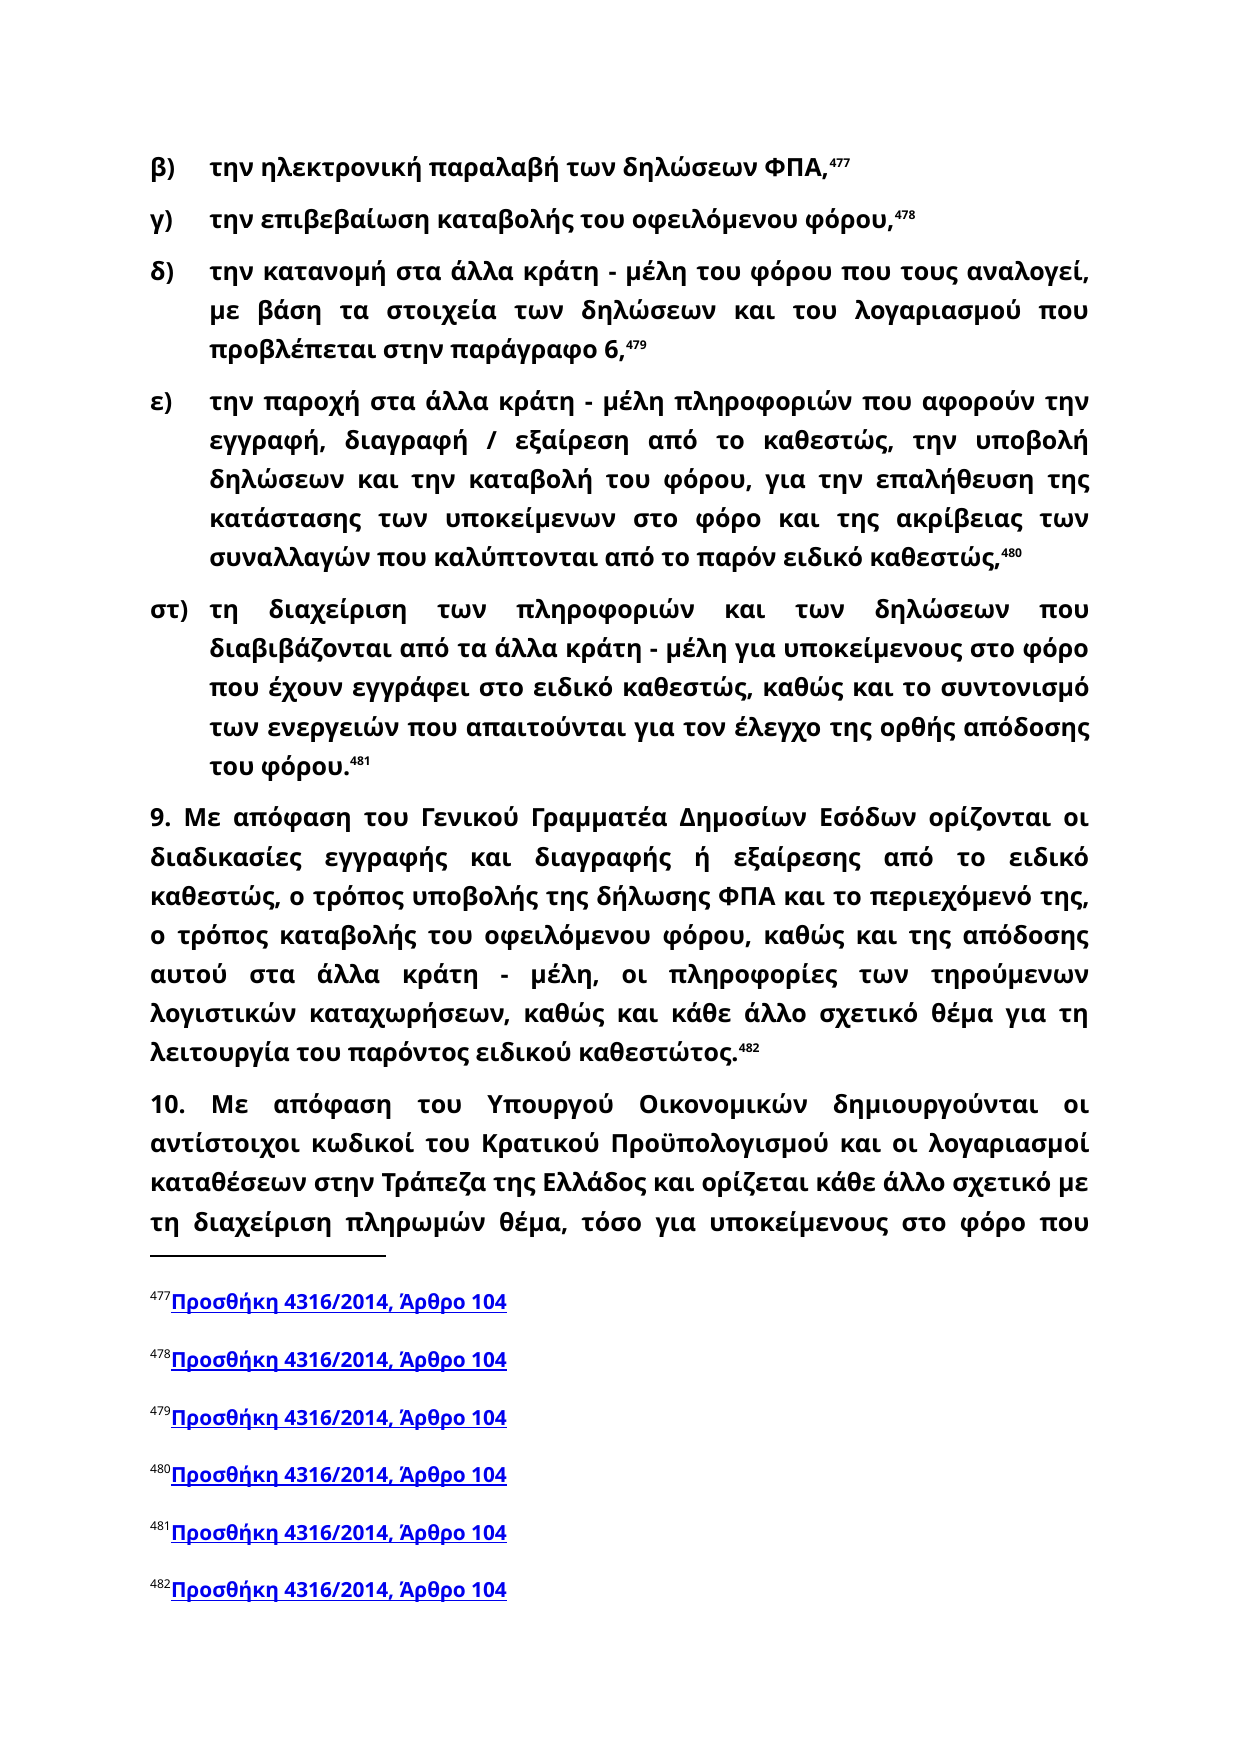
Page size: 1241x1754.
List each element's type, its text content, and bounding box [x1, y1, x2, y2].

text 10. Με απόφαση του Υπουργού Οικονομικών δημιουργούνται οι αντίστοιχοι κωδικοί του Κρατικού Προϋπολογισμού και οι λογαριασμοί καταθέσεων στην Τράπεζα της Ελλάδος και ορίζεται κάθε άλλο σχετικό με τη διαχείριση πληρωμών θέμα, τόσο για υποκείμενους στο φόρο που [150, 1087, 1090, 1238]
list δ) την κατανομή στα άλλα κράτη - μέλη του φόρου που τους αναλογεί, με βάση τα στοιχεία των δηλώσεων και του λογαριασμού που προβλέπεται στην παράγραφο 6, [150, 253, 1090, 366]
text Προσθήκη 4316/2014, Άρθρο 104 [150, 1518, 1090, 1546]
list ε) την παροχή στα άλλα κράτη - μέλη πληροφοριών που αφορούν την εγγραφή, διαγραφή / εξαίρεση από το καθεστώς, την υποβολή δηλώσεων και την καταβολή του φόρου, για την επαλήθευση της κατάστασης των υποκείμενων στο φόρο και της ακρίβειας των συναλλαγών που καλύπτονται από το παρόν ειδικό καθεστώς, [150, 383, 1090, 574]
list γ) την επιβεβαίωση καταβολής του οφειλόμενου φόρου, [150, 202, 1090, 236]
text Προσθήκη 4316/2014, Άρθρο 104 [150, 1576, 1090, 1604]
text Προσθήκη 4316/2014, Άρθρο 104 [150, 1460, 1090, 1489]
text Προσθήκη 4316/2014, Άρθρο 104 [150, 1345, 1090, 1373]
text 9. Με απόφαση του Γενικού Γραμματέα Δημοσίων Εσόδων ορίζονται οι διαδικασίες εγγραφής και διαγραφής ή εξαίρεσης από το ειδικό καθεστώς, ο τρόπος υποβολής της δήλωσης ΦΠΑ και το περιεχόμενό της, ο τρόπος καταβολής του οφειλόμενου φόρου, καθώς και της απόδοσης αυτού στα άλλα κράτη - μέλη, οι πληροφορίες των τηρούμενων λογιστικών καταχωρήσεων, καθώς και κάθε άλλο σχετικό θέμα για τη λειτουργία του παρόντος ειδικού καθεστώτος. [150, 800, 1090, 1069]
list στ) τη διαχείριση των πληροφοριών και των δηλώσεων που διαβιβάζονται από τα άλλα κράτη - μέλη για υποκείμενους στο φόρο που έχουν εγγράφει στο ειδικό καθεστώς, καθώς και το συντονισμό των ενεργειών που απαιτούνται για τον έλεγχο της ορθής απόδοσης του φόρου. [150, 592, 1090, 782]
text Προσθήκη 4316/2014, Άρθρο 104 [150, 1287, 1090, 1316]
text Προσθήκη 4316/2014, Άρθρο 104 [150, 1403, 1090, 1431]
list β) την ηλεκτρονική παραλαβή των δηλώσεων ΦΠΑ, [150, 150, 1090, 184]
